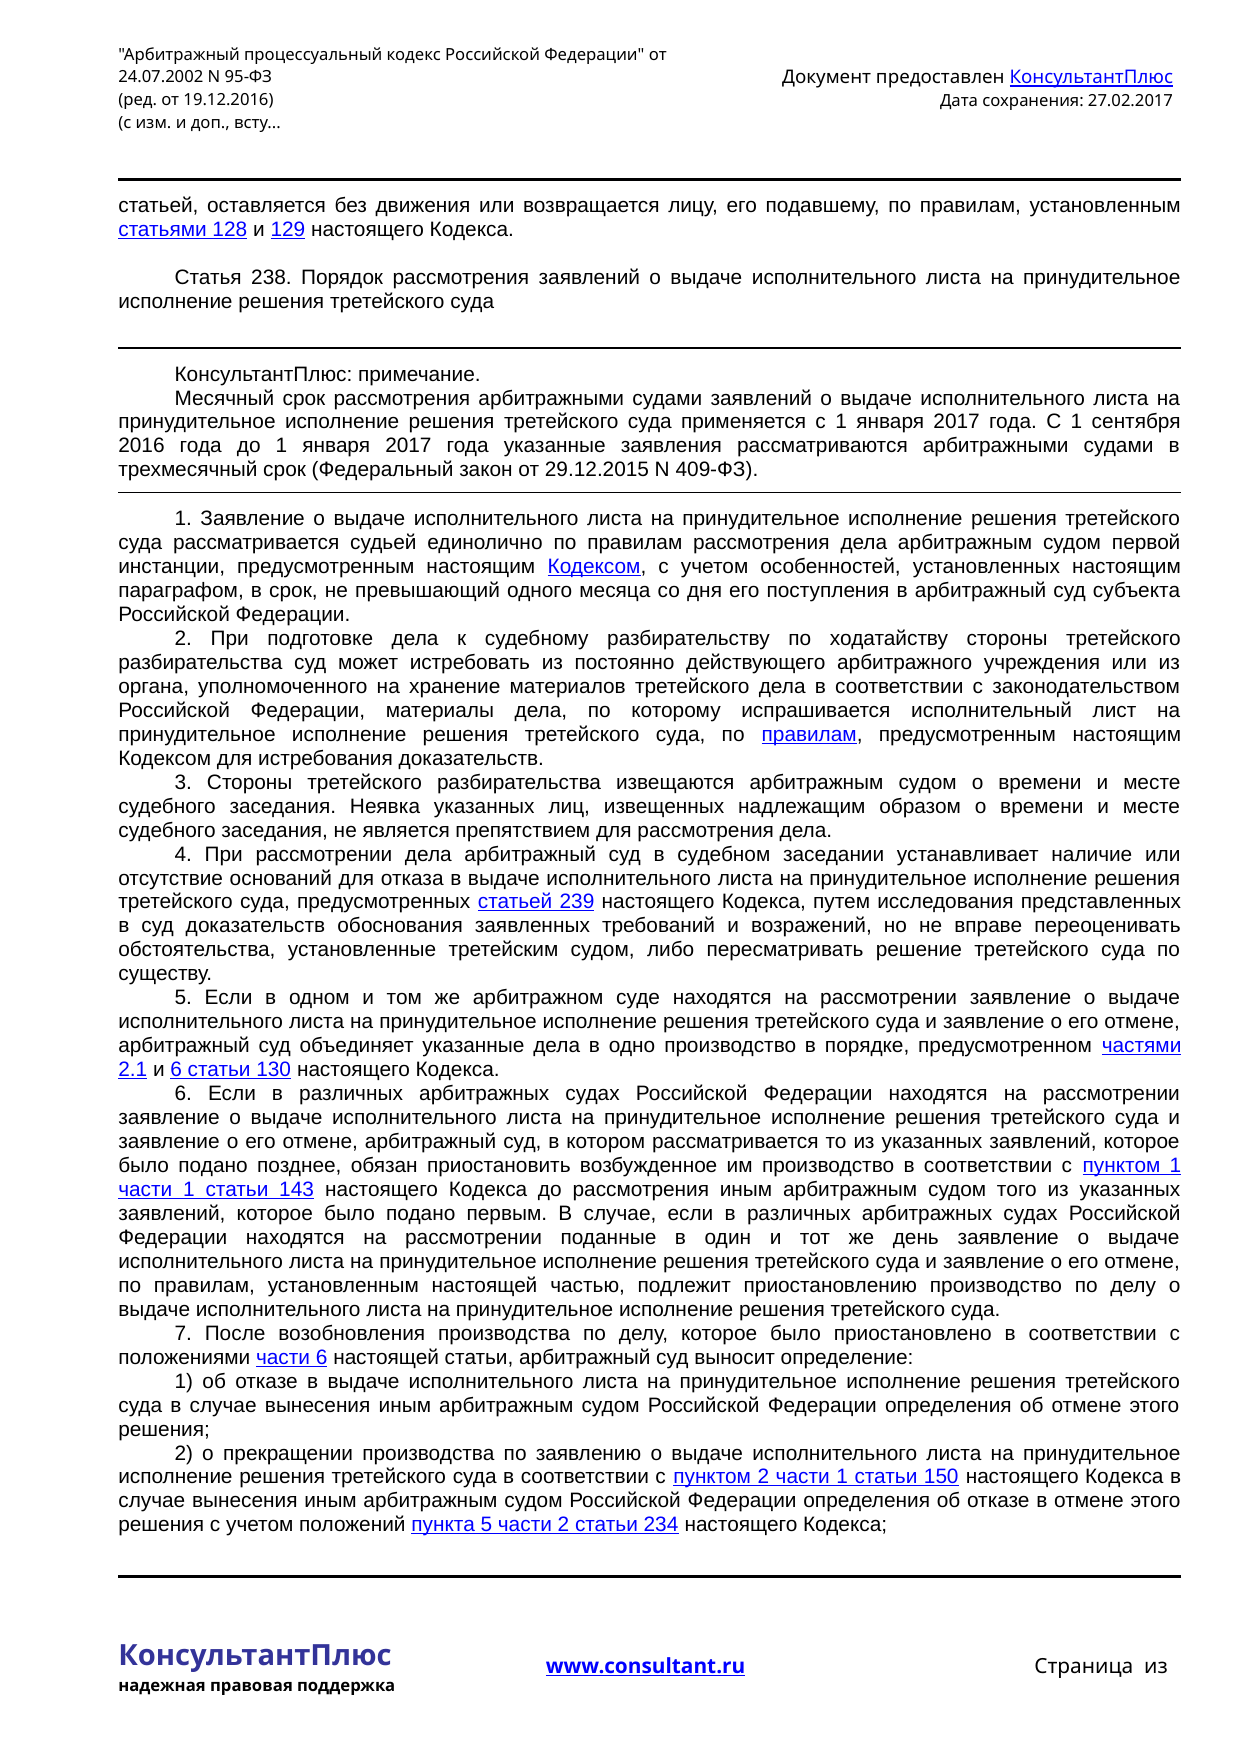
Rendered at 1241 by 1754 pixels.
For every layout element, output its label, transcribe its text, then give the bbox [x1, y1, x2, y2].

text 4. При рассмотрении дела арбитражный суд в судебном заседании устанавливает наличие или отсутствие оснований для отказа в выдаче исполнительного листа на принудительное исполнение решения третейского суда, предусмотренных статьей 239 настоящего Кодекса, путем исследования представленных в суд доказательств обоснования заявленных требований и возражений, но не вправе переоценивать обстоятельства, установленные третейским судом, либо пересматривать решение третейского суда по существу. [118, 841, 1181, 985]
text 1. Заявление о выдаче исполнительного листа на принудительное исполнение решения третейского суда рассматривается судьей единолично по правилам рассмотрения дела арбитражным судом первой инстанции, предусмотренным настоящим Кодексом, с учетом особенностей, установленных настоящим параграфом, в срок, не превышающий одного месяца со дня его поступления в арбитражный суд субъекта Российской Федерации. [118, 506, 1181, 626]
text 3. Стороны третейского разбирательства извещаются арбитражным судом о времени и месте судебного заседания. Неявка указанных лиц, извещенных надлежащим образом о времени и месте судебного заседания, не является препятствием для рассмотрения дела. [118, 769, 1181, 841]
text Месячный срок рассмотрения арбитражными судами заявлений о выдаче исполнительного листа на принудительное исполнение решения третейского суда применяется с 1 января 2017 года. С 1 сентября 2016 года до 1 января 2017 года указанные заявления рассматриваются арбитражными судами в трехмесячный срок (Федеральный закон от 29.12.2015 N 409-ФЗ). [118, 385, 1181, 481]
subtitle Статья 238. Порядок рассмотрения заявлений о выдаче исполнительного листа на принудительное исполнение решения третейского суда [118, 265, 1181, 313]
text 2. При подготовке дела к судебному разбирательству по ходатайству стороны третейского разбирательства суд может истребовать из постоянно действующего арбитражного учреждения или из органа, уполномоченного на хранение материалов третейского дела в соответствии с законодательством Российской Федерации, материалы дела, по которому испрашивается исполнительный лист на принудительное исполнение решения третейского суда, по правилам, предусмотренным настоящим Кодексом для истребования доказательств. [118, 626, 1181, 769]
text 2) о прекращении производства по заявлению о выдаче исполнительного листа на принудительное исполнение решения третейского суда в соответствии с пунктом 2 части 1 статьи 150 настоящего Кодекса в случае вынесения иным арбитражным судом Российской Федерации определения об отказе в отмене этого решения с учетом положений пункта 5 части 2 статьи 234 настоящего Кодекса; [118, 1440, 1181, 1536]
text 6. Если в различных арбитражных судах Российской Федерации находятся на рассмотрении заявление о выдаче исполнительного листа на принудительное исполнение решения третейского суда и заявление о его отмене, арбитражный суд, в котором рассматривается то из указанных заявлений, которое было подано позднее, обязан приостановить возбужденное им производство в соответствии с пунктом 1 части 1 статьи 143 настоящего Кодекса до рассмотрения иным арбитражным судом того из указанных заявлений, которое было подано первым. В случае, если в различных арбитражных судах Российской Федерации находятся на рассмотрении поданные в один и тот же день заявление о выдаче исполнительного листа на принудительное исполнение решения третейского суда и заявление о его отмене, по правилам, установленным настоящей частью, подлежит приостановлению производство по делу о выдаче исполнительного листа на принудительное исполнение решения третейского суда. [118, 1081, 1181, 1321]
text статьей, оставляется без движения или возвращается лицу, его подавшему, по правилам, установленным статьями 128 и 129 настоящего Кодекса. [118, 193, 1181, 241]
text 7. После возобновления производства по делу, которое было приостановлено в соответствии с положениями части 6 настоящей статьи, арбитражный суд выносит определение: [118, 1321, 1181, 1368]
text КонсультантПлюс: примечание. [118, 361, 1181, 385]
text 5. Если в одном и том же арбитражном суде находятся на рассмотрении заявление о выдаче исполнительного листа на принудительное исполнение решения третейского суда и заявление о его отмене, арбитражный суд объединяет указанные дела в одно производство в порядке, предусмотренном частями 2.1 и 6 статьи 130 настоящего Кодекса. [118, 985, 1181, 1081]
text 1) об отказе в выдаче исполнительного листа на принудительное исполнение решения третейского суда в случае вынесения иным арбитражным судом Российской Федерации определения об отмене этого решения; [118, 1368, 1181, 1440]
